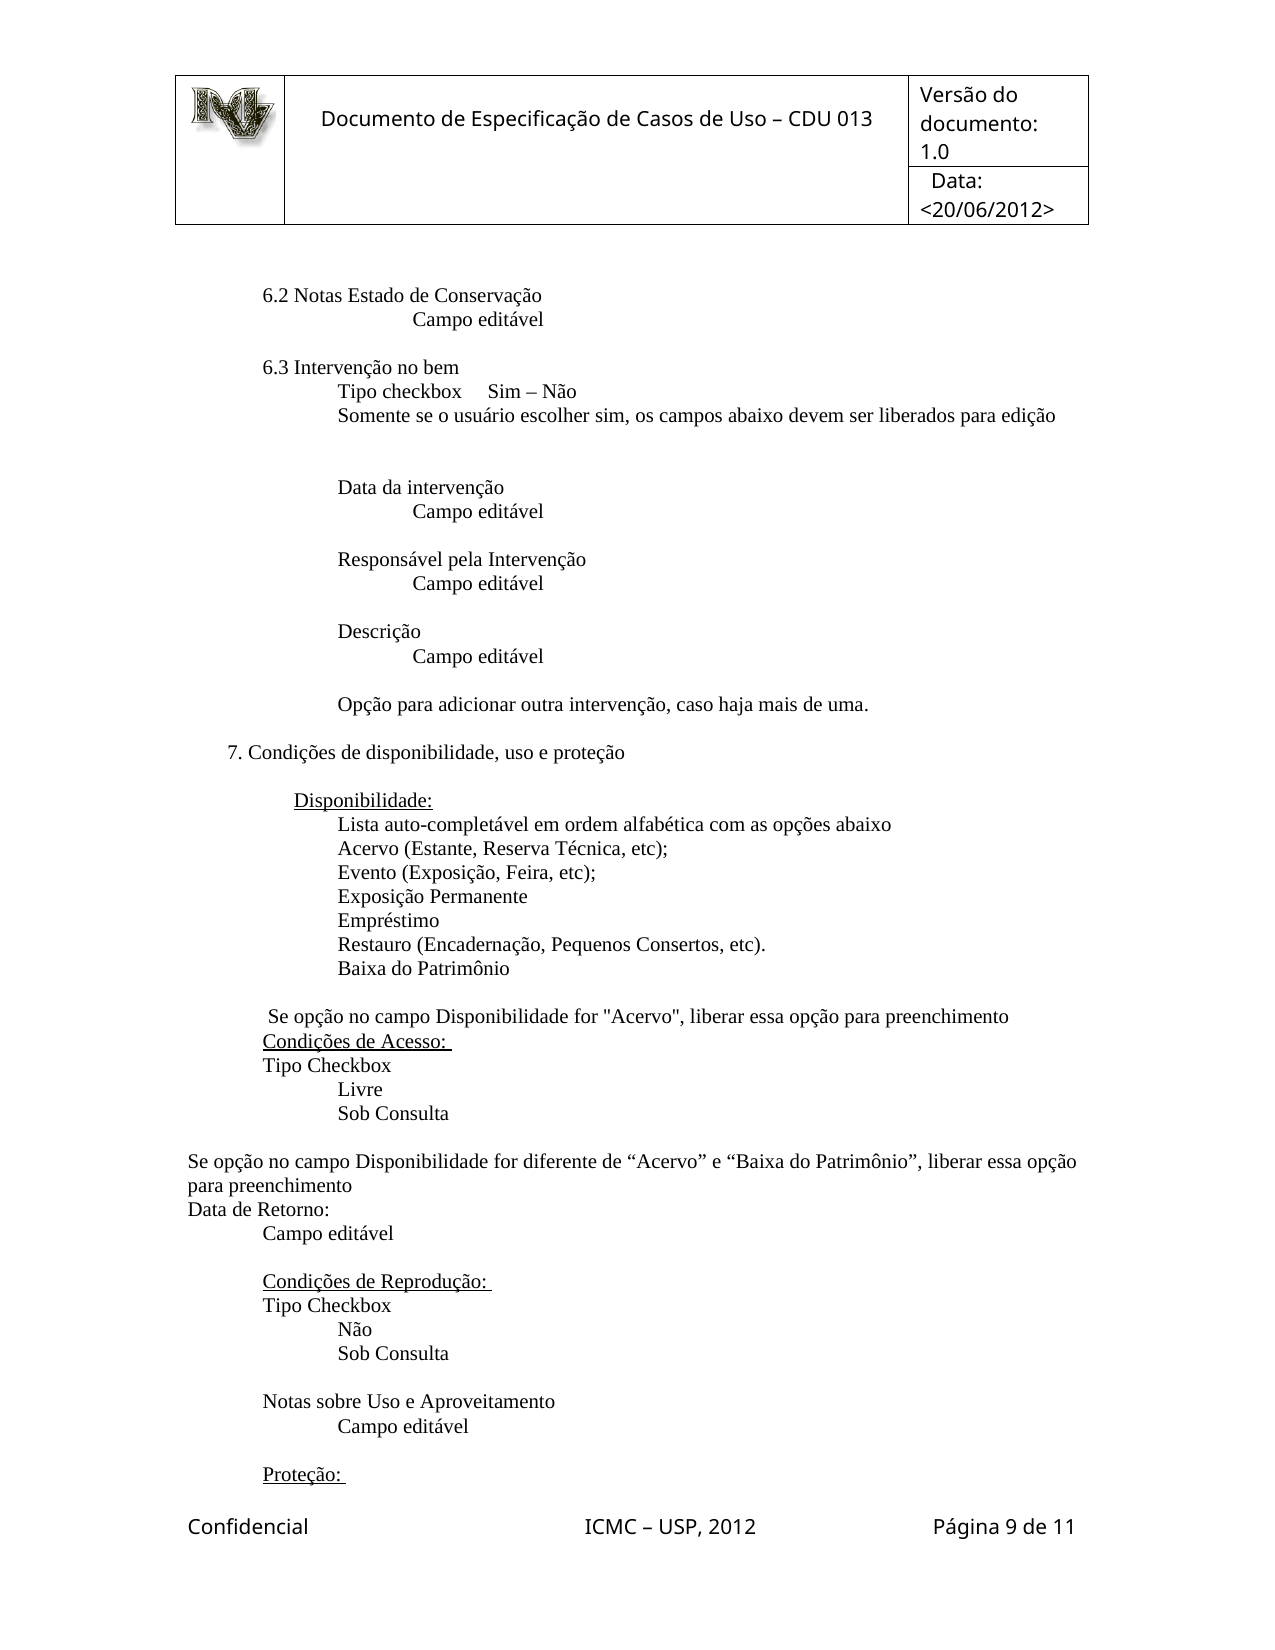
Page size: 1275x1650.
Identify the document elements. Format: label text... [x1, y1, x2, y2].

text Evento (Exposição, Feira, etc); [187, 860, 1087, 884]
text 6.2 Notas Estado de Conservação [224, 283, 1087, 307]
text Sob Consulta [187, 1341, 1087, 1365]
text Campo editável [224, 307, 1087, 331]
text Sob Consulta [187, 1101, 1087, 1125]
text Baixa do Patrimônio [187, 956, 1087, 980]
text Tipo Checkbox [187, 1053, 1087, 1077]
text Acervo (Estante, Reserva Técnica, etc); [187, 836, 1087, 860]
text Livre [187, 1077, 1087, 1101]
text Tipo Checkbox [187, 1293, 1087, 1317]
list Lista auto-completável em ordem alfabética com as opções abaixo [300, 812, 1087, 836]
text Notas sobre Uso e Aproveitamento [187, 1389, 1087, 1413]
text Campo editável [187, 1221, 1087, 1245]
text Se opção no campo Disponibilidade for diferente de “Acervo” e “Baixa do Patrimônio”, liberar essa opção para preenchimento [187, 1149, 1087, 1197]
text Campo editável [187, 1413, 1087, 1438]
text Exposição Permanente [187, 884, 1087, 908]
text Descrição [294, 619, 1087, 643]
text Restauro (Encadernação, Pequenos Consertos, etc). [187, 932, 1087, 956]
list Data da intervenção [294, 475, 1087, 499]
text Não [187, 1317, 1087, 1341]
text Se opção no campo Disponibilidade for ''Acervo'', liberar essa opção para preenchimento [187, 1004, 1087, 1028]
text 7. Condições de disponibilidade, uso e proteção [227, 740, 1087, 764]
list Disponibilidade: [294, 788, 1087, 812]
text Empréstimo [187, 908, 1087, 932]
text Condições de Reprodução: [187, 1269, 1087, 1293]
picture [186, 76, 277, 151]
text 6.3 Intervenção no bem [224, 355, 1087, 379]
text Campo editável [294, 643, 1087, 668]
list Responsável pela Intervenção [294, 547, 1087, 571]
text Data de Retorno: [187, 1197, 1087, 1221]
text Condições de Acesso: [187, 1028, 1087, 1053]
list Campo editável [294, 571, 1087, 595]
text Tipo checkbox Sim – Não [224, 379, 1087, 403]
list Campo editável [294, 499, 1087, 523]
text Opção para adicionar outra intervenção, caso haja mais de uma. [294, 692, 1087, 716]
text Somente se o usuário escolher sim, os campos abaixo devem ser liberados para edição [224, 403, 1087, 427]
text Proteção: [187, 1462, 1087, 1486]
